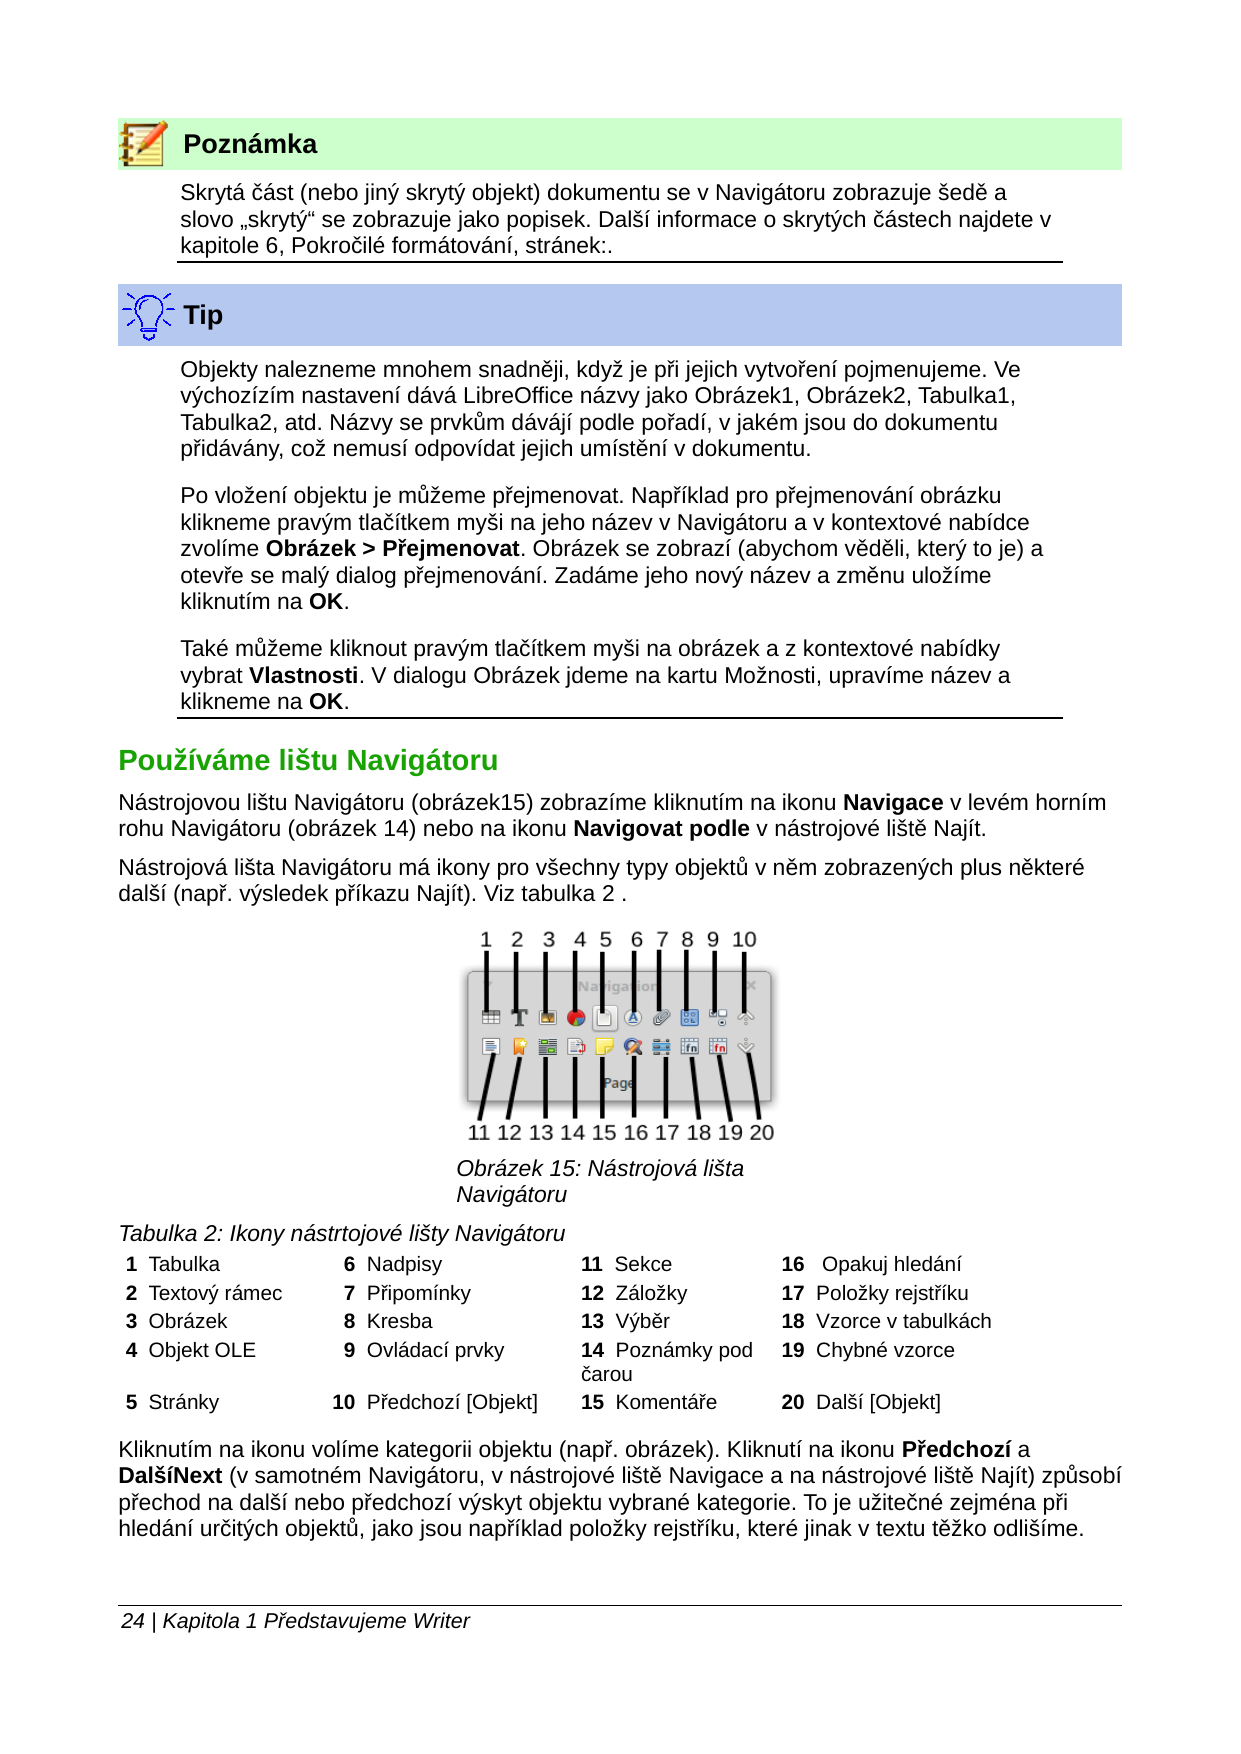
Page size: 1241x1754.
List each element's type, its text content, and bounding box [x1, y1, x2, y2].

subtitle Tip [118, 284, 1122, 346]
table_header 11 Sekce [569, 1252, 769, 1281]
picture [119, 285, 179, 345]
table_header 16 Opakuj hledání [770, 1252, 1023, 1281]
text Po vložení objektu je můžeme přejmenovat. Například pro přejmenování obrázku klikneme pravým tlačítkem myši na jeho název v Navigátoru a v kontextové nabídce zvolíme Obrázek > Přejmenovat. Obrázek se zobrazí (abychom věděli, který to je) a otevře se malý dialog přejmenování. Zadáme jeho nový název a změnu uložíme kliknutím na OK. [177, 479, 1063, 614]
table_cell 10 Předchozí [Objekt] [320, 1390, 569, 1418]
table_cell 17 Položky rejstříku [770, 1281, 1023, 1309]
text Objekty nalezneme mnohem snadněji, když je při jejich vytvoření pojmenujeme. Ve výchozízím nastavení dává LibreOffice názvy jako Obrázek1, Obrázek2, Tabulka1, Tabulka2, atd. Názvy se prvkům dávájí podle pořadí, v jakém jsou do dokumentu přidávány, což nemusí odpovídat jejich umístění v dokumentu. [177, 353, 1063, 461]
table_cell 4 Objekt OLE [114, 1338, 320, 1390]
table_cell 8 Kresba [320, 1309, 569, 1337]
picture [456, 918, 784, 1156]
text Tabulka 2: Ikony nástrtojové lišty Navigátoru [118, 1220, 1122, 1246]
table_cell 13 Výběr [569, 1309, 769, 1337]
table_cell 7 Připomínky [320, 1281, 569, 1309]
table_cell 14 Poznámky pod čarou [569, 1338, 769, 1390]
text Kliknutím na ikonu volíme kategorii objektu (např. obrázek). Kliknutí na ikonu Předchozí a DalšíNext (v samotném Navigátoru, v nástrojové liště Navigace a na nástrojové liště Najít) způsobí přechod na další nebo předchozí výskyt objektu vybrané kategorie. To je užitečné zejména při hledání určitých objektů, jako jsou například položky rejstříku, které jinak v textu těžko odlišíme. [118, 1436, 1122, 1541]
subtitle Poznámka [118, 118, 1122, 170]
text Nástrojovou lištu Navigátoru (obrázek15) zobrazíme kliknutím na ikonu Navigace v levém horním rohu Navigátoru (obrázek 14) nebo na ikonu Navigovat podle v nástrojové liště Najít. [118, 788, 1122, 841]
table_cell 2 Textový rámec [114, 1281, 320, 1309]
picture [119, 119, 170, 170]
table_cell 18 Vzorce v tabulkách [770, 1309, 1023, 1337]
table_cell 3 Obrázek [114, 1309, 320, 1337]
table_cell 20 Další [Objekt] [770, 1390, 1023, 1418]
table_header 6 Nadpisy [320, 1252, 569, 1281]
table_header 1 Tabulka [114, 1252, 320, 1281]
text Také můžeme kliknout pravým tlačítkem myši na obrázek a z kontextové nabídky vybrat Vlastnosti. V dialogu Obrázek jdeme na kartu Možnosti, upravíme název a klikneme na OK. [177, 632, 1063, 717]
table_cell 19 Chybné vzorce [770, 1338, 1023, 1390]
text Skrytá část (nebo jiný skrytý objekt) dokumentu se v Navigátoru zobrazuje šedě a slovo „skrytý“ se zobrazuje jako popisek. Další informace o skrytých částech najdete v kapitole 6, Pokročilé formátování, stránek:. [177, 176, 1063, 261]
table_cell 5 Stránky [114, 1390, 320, 1418]
text Nástrojová lišta Navigátoru má ikony pro všechny typy objektů v něm zobrazených plus některé další (např. výsledek příkazu Najít). Viz tabulka 2 . [118, 854, 1122, 906]
text Obrázek 15: Nástrojová lišta Navigátoru [456, 1156, 784, 1208]
subtitle Používáme lištu Navigátoru [118, 743, 1122, 777]
table_cell 15 Komentáře [569, 1390, 769, 1418]
table_cell 12 Záložky [569, 1281, 769, 1309]
table_cell 9 Ovládací prvky [320, 1338, 569, 1390]
